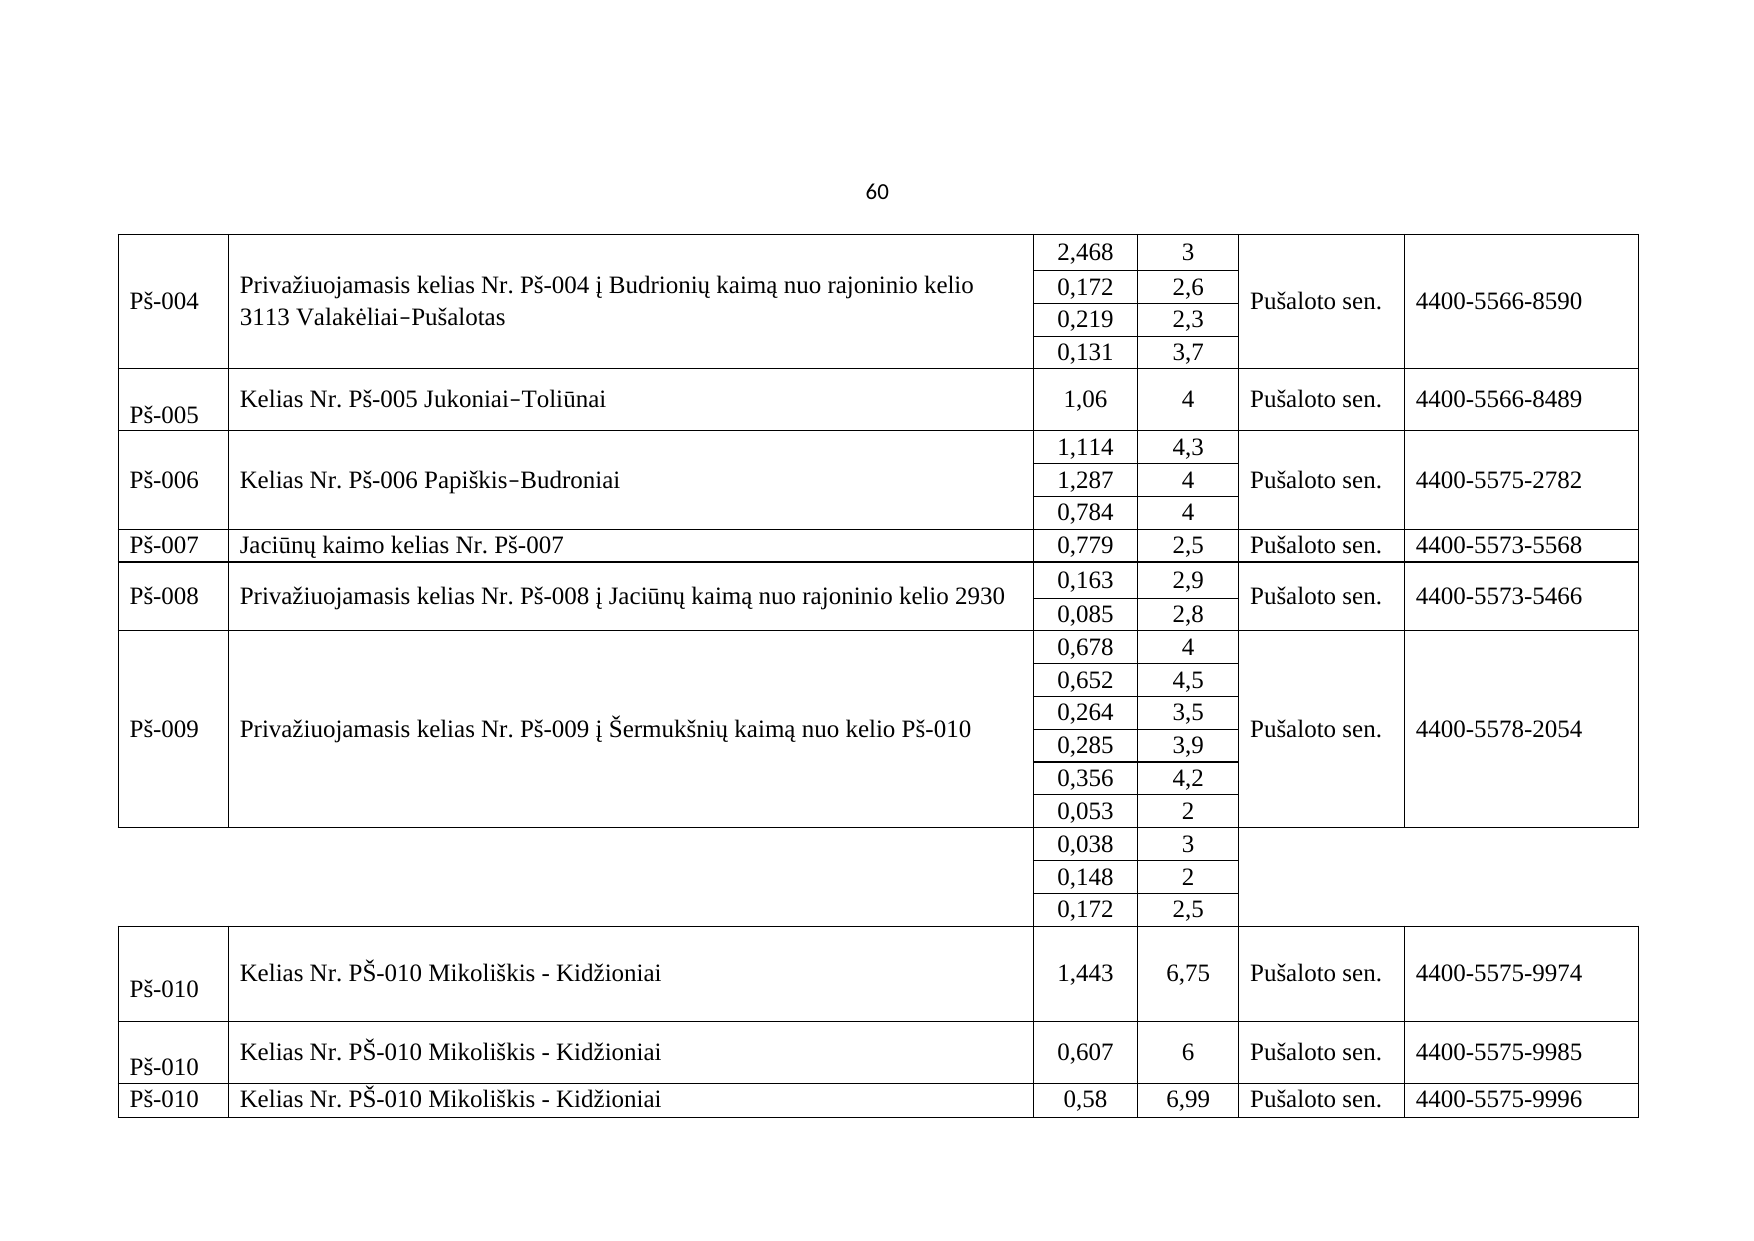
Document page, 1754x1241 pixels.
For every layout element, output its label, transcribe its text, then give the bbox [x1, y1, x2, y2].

table_cell 6 [1138, 1022, 1238, 1083]
table_cell Kelias Nr. Pš-006 Papiškis–Budroniai [229, 431, 1033, 529]
table_cell 0,172 [1034, 271, 1137, 303]
table_cell 4400-5566-8489 [1405, 369, 1638, 430]
table_cell 3,9 [1138, 730, 1238, 761]
table_cell 3,7 [1138, 337, 1238, 368]
table_cell Kelias Nr. PŠ-010 Mikoliškis - Kidžioniai [229, 927, 1033, 1021]
table_cell Pš-010 [119, 1022, 228, 1083]
table_cell 4 [1138, 464, 1238, 496]
table_cell Pš-008 [119, 563, 228, 630]
table_cell 4,5 [1138, 664, 1238, 696]
table_cell 6,99 [1138, 1084, 1238, 1117]
table_cell 4400-5575-2782 [1405, 431, 1638, 529]
table_cell 0,607 [1034, 1022, 1137, 1083]
table_cell Privažiuojamasis kelias Nr. Pš-008 į Jaciūnų kaimą nuo rajoninio kelio 2930 [229, 563, 1033, 630]
table_cell 4400-5573-5466 [1405, 563, 1638, 630]
table_cell 0,172 [1034, 894, 1137, 926]
table_cell Pušaloto sen. [1239, 235, 1404, 368]
table_cell 4400-5575-9985 [1405, 1022, 1638, 1083]
table_cell Pš-005 [119, 369, 228, 430]
table_cell 2,9 [1138, 563, 1238, 597]
table_cell 2 [1138, 795, 1238, 827]
table_cell 4400-5566-8590 [1405, 235, 1638, 368]
table_cell 4,3 [1138, 431, 1238, 463]
table_cell 2,5 [1138, 894, 1238, 926]
table_cell 3 [1138, 828, 1238, 860]
table_cell 0,779 [1034, 530, 1137, 561]
table_cell 4400-5573-5568 [1405, 530, 1638, 561]
table_cell 0,038 [1034, 828, 1137, 860]
table_cell 0,784 [1034, 497, 1137, 529]
table_cell 0,356 [1034, 763, 1137, 794]
table_cell Pušaloto sen. [1239, 631, 1404, 827]
table_cell 4 [1138, 369, 1238, 430]
table_cell Pš-010 [119, 927, 228, 1021]
table_cell 2,468 [1034, 235, 1137, 270]
table_cell Pš-004 [119, 235, 228, 368]
table_cell Pušaloto sen. [1239, 530, 1404, 561]
table_cell 0,085 [1034, 599, 1137, 630]
table_cell Pš-007 [119, 530, 228, 561]
table_cell 3 [1138, 235, 1238, 270]
table_cell 0,264 [1034, 697, 1137, 729]
table_cell 3,5 [1138, 697, 1238, 729]
table_cell Kelias Nr. PŠ-010 Mikoliškis - Kidžioniai [229, 1022, 1033, 1083]
table_cell 2,8 [1138, 599, 1238, 630]
table_cell Jaciūnų kaimo kelias Nr. Pš-007 [229, 530, 1033, 561]
table_cell 0,148 [1034, 861, 1137, 893]
table_cell 4 [1138, 497, 1238, 529]
table_cell 0,58 [1034, 1084, 1137, 1117]
table_cell 1,287 [1034, 464, 1137, 496]
table_cell 0,163 [1034, 563, 1137, 597]
table_cell 4 [1138, 631, 1238, 663]
table_cell 0,219 [1034, 304, 1137, 336]
table_cell 1,443 [1034, 927, 1137, 1021]
table_cell Privažiuojamasis kelias Nr. Pš-009 į Šermukšnių kaimą nuo kelio Pš-010 [229, 631, 1033, 827]
table_cell Kelias Nr. PŠ-010 Mikoliškis - Kidžioniai [229, 1084, 1033, 1117]
table_cell 2,3 [1138, 304, 1238, 336]
table_cell Privažiuojamasis kelias Nr. Pš-004 į Budrionių kaimą nuo rajoninio kelio 3113 Valakėliai–Pušalotas [229, 235, 1033, 368]
table_cell 0,652 [1034, 664, 1137, 696]
table_cell 1,06 [1034, 369, 1137, 430]
table_cell Pš-010 [119, 1084, 228, 1117]
table_cell 4,2 [1138, 763, 1238, 794]
table_cell 1,114 [1034, 431, 1137, 463]
table_cell 2,5 [1138, 530, 1238, 561]
table_cell Pušaloto sen. [1239, 563, 1404, 630]
table_cell 0,285 [1034, 730, 1137, 761]
table_cell 4400-5575-9974 [1405, 927, 1638, 1021]
table_cell Pušaloto sen. [1239, 1084, 1404, 1117]
table_cell Pušaloto sen. [1239, 431, 1404, 529]
table_cell Pš-006 [119, 431, 228, 529]
table_cell 0,053 [1034, 795, 1137, 827]
table_cell 2,6 [1138, 271, 1238, 303]
table_cell Kelias Nr. Pš-005 Jukoniai–Toliūnai [229, 369, 1033, 430]
table_cell 0,678 [1034, 631, 1137, 663]
table_cell 4400-5575-9996 [1405, 1084, 1638, 1117]
table_cell 4400-5578-2054 [1405, 631, 1638, 827]
table_cell Pš-009 [119, 631, 228, 827]
table_cell Pušaloto sen. [1239, 1022, 1404, 1083]
table_cell Pušaloto sen. [1239, 369, 1404, 430]
table_cell 0,131 [1034, 337, 1137, 368]
table_cell Pušaloto sen. [1239, 927, 1404, 1021]
table_cell 2 [1138, 861, 1238, 893]
table_cell 6,75 [1138, 927, 1238, 1021]
